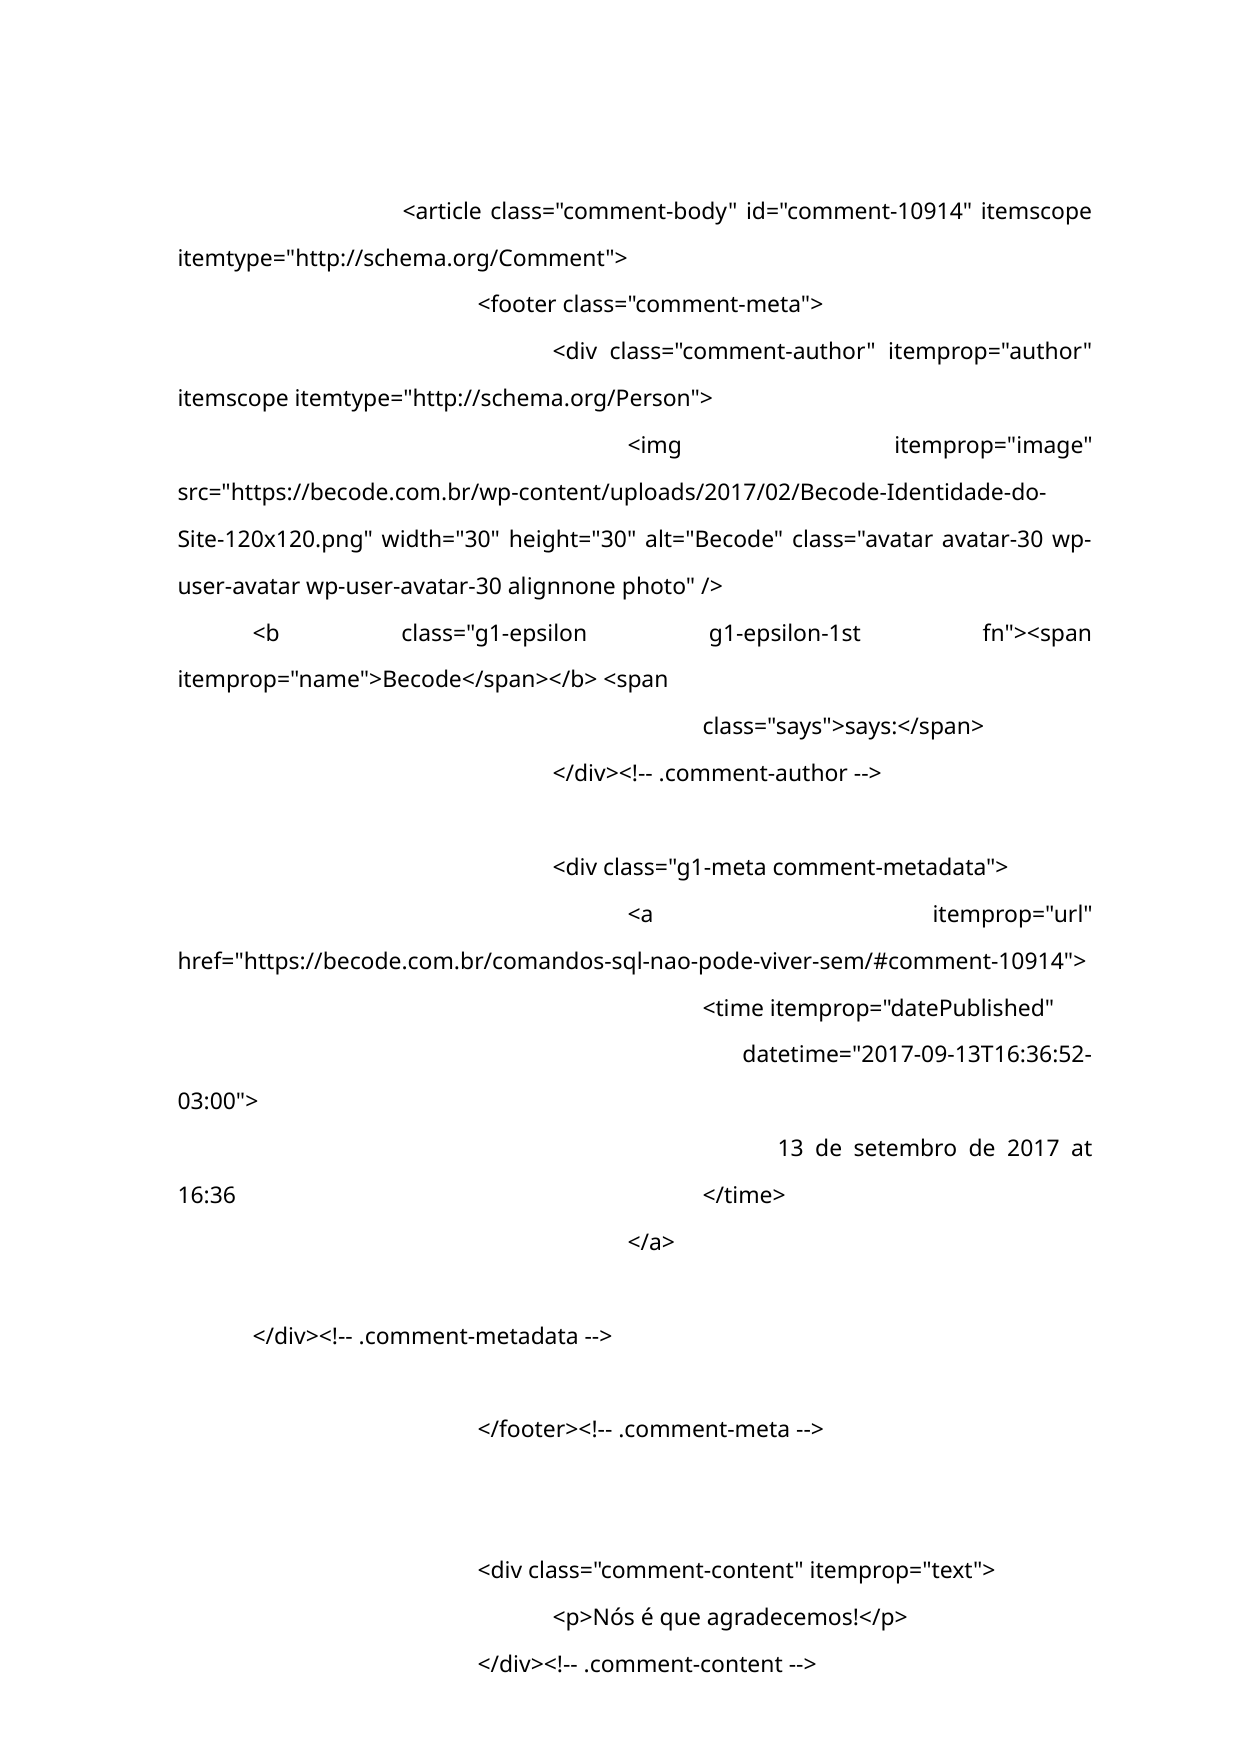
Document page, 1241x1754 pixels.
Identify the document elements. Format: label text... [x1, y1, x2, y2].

text <div class="comment-content" itemprop="text"> [177, 1554, 1092, 1585]
text </footer><!-- .comment-meta --> [177, 1413, 1092, 1444]
text </div><!-- .comment-author --> [177, 757, 1092, 788]
text </div><!-- .comment-content --> [177, 1648, 1092, 1679]
text <footer class="comment-meta"> [177, 288, 1092, 319]
text <time itemprop="datePublished" [177, 991, 1092, 1023]
text <div class="comment-author" itemprop="author" itemscope itemtype="http://schema.org/Person"> [177, 335, 1092, 413]
text <a itemprop="url" href="https://becode.com.br/comandos-sql-nao-pode-viver-sem/#comment-10914"> [177, 898, 1092, 976]
text 13 de setembro de 2017 at 16:36 </time> [177, 1132, 1092, 1210]
text </div><!-- .comment-metadata --> [177, 1273, 1092, 1351]
text <article class="comment-body" id="comment-10914" itemscope itemtype="http://schema.org/Comment"> [177, 194, 1092, 273]
text </a> [177, 1226, 1092, 1257]
text <img itemprop="image" src="https://becode.com.br/wp-content/uploads/2017/02/Becode-Identidade-do-Site-120x120.png" width="30" height="30" alt="Becode" class="avatar avatar-30 wp-user-avatar wp-user-avatar-30 alignnone photo" /> <b class="g1-epsilon g1-epsilon-1st fn"><span itemprop="name">Becode</span></b> <span [177, 429, 1092, 694]
text <div class="g1-meta comment-metadata"> [177, 851, 1092, 882]
text class="says">says:</span> [177, 710, 1092, 741]
text <p>Nós é que agradecemos!</p> [177, 1601, 1092, 1632]
text datetime="2017-09-13T16:36:52-03:00"> [177, 1038, 1092, 1116]
